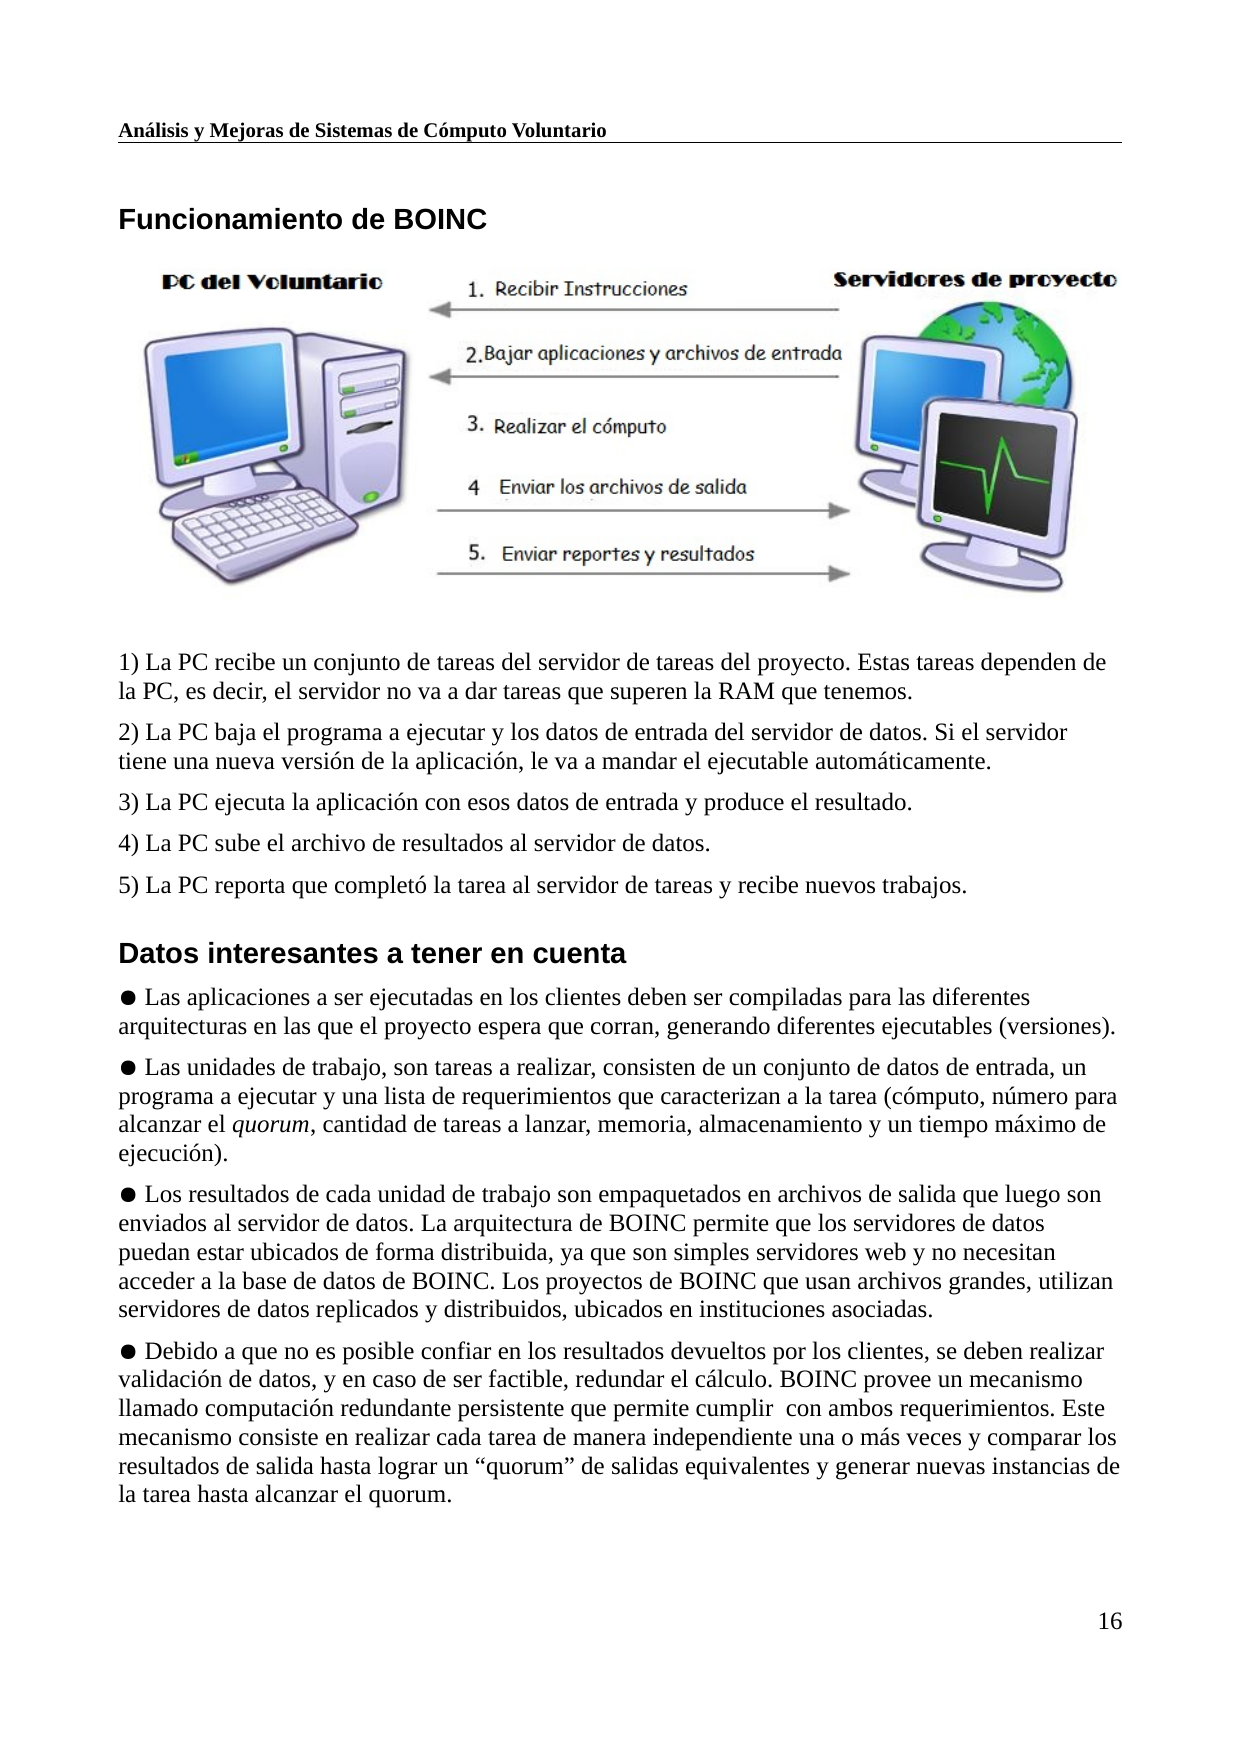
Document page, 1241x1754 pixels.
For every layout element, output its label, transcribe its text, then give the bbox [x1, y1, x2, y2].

picture [118, 248, 1123, 606]
list La PC sube el archivo de resultados al servidor de datos. [118, 828, 1122, 857]
list La PC baja el programa a ejecutar y los datos de entrada del servidor de datos. Si el servidor tiene una nueva versión de la aplicación, le va a mandar el ejecutable automáticamente. [118, 717, 1122, 775]
list Las unidades de trabajo, son tareas a realizar, consisten de un conjunto de datos de entrada, un programa a ejecutar y una lista de requerimientos que caracterizan a la tarea (cómputo, número para alcanzar el quorum, cantidad de tareas a lanzar, memoria, almacenamiento y un tiempo máximo de ejecución). [118, 1052, 1122, 1167]
list Los resultados de cada unidad de trabajo son empaquetados en archivos de salida que luego son enviados al servidor de datos. La arquitectura de BOINC permite que los servidores de datos puedan estar ubicados de forma distribuida, ya que son simples servidores web y no necesitan acceder a la base de datos de BOINC. Los proyectos de BOINC que usan archivos grandes, utilizan servidores de datos replicados y distribuidos, ubicados en instituciones asociadas. [118, 1179, 1122, 1323]
list Las aplicaciones a ser ejecutadas en los clientes deben ser compiladas para las diferentes arquitecturas en las que el proyecto espera que corran, generando diferentes ejecutables (versiones). [118, 982, 1122, 1039]
subtitle Funcionamiento de BOINC [118, 202, 1122, 236]
list La PC ejecuta la aplicación con esos datos de entrada y produce el resultado. [118, 787, 1122, 816]
subtitle Datos interesantes a tener en cuenta [118, 936, 1122, 969]
list La PC reporta que completó la tarea al servidor de tareas y recibe nuevos trabajos. [118, 870, 1122, 898]
list Debido a que no es posible confiar en los resultados devueltos por los clientes, se deben realizar validación de datos, y en caso de ser factible, redundar el cálculo. BOINC provee un mecanismo llamado computación redundante persistente que permite cumplir con ambos requerimientos. Este mecanismo consiste en realizar cada tarea de manera independiente una o más veces y comparar los resultados de salida hasta lograr un “quorum” de salidas equivalentes y generar nuevas instancias de la tarea hasta alcanzar el quorum. [118, 1336, 1122, 1508]
list La PC recibe un conjunto de tareas del servidor de tareas del proyecto. Estas tareas dependen de la PC, es decir, el servidor no va a dar tareas que superen la RAM que tenemos. [118, 647, 1122, 705]
